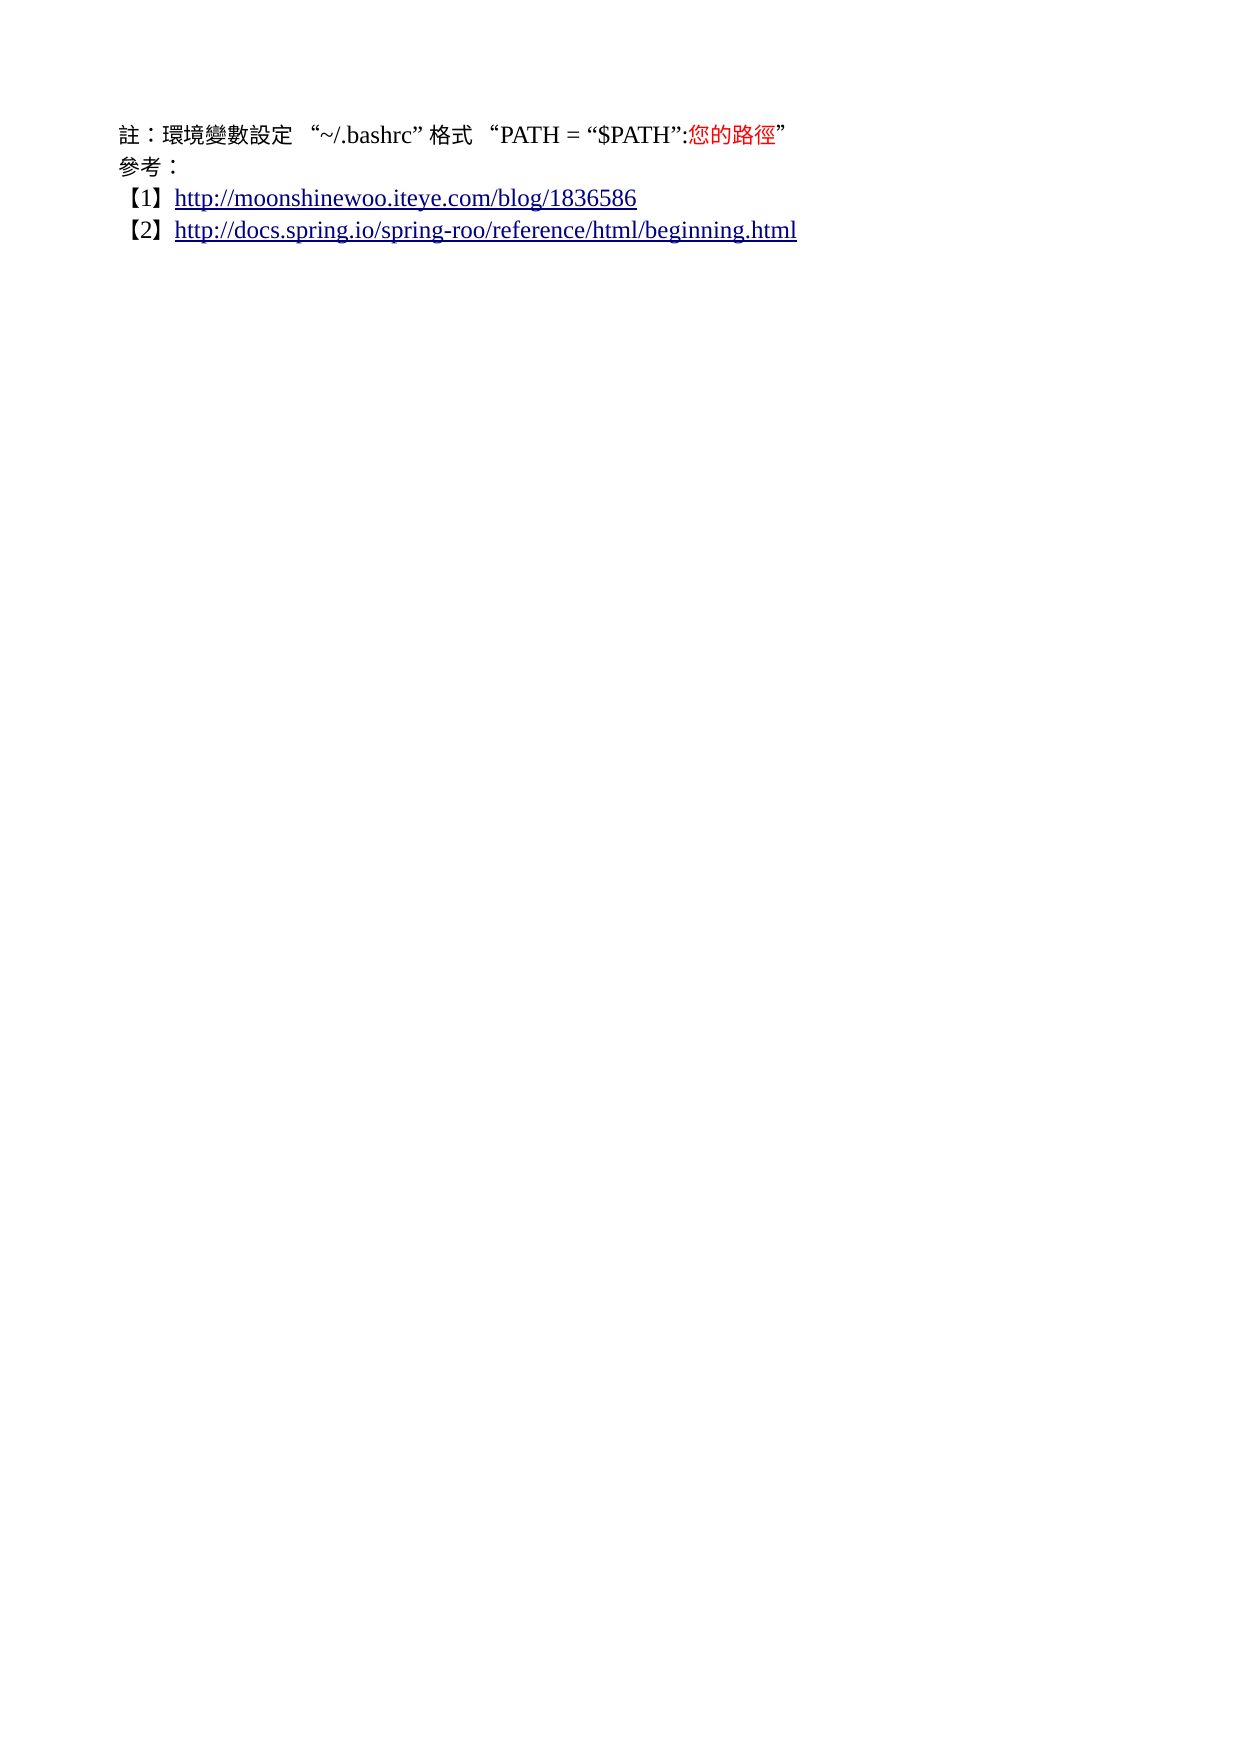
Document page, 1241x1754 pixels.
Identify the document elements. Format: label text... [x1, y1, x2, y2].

text 【1】http://moonshinewoo.iteye.com/blog/1836586 [118, 181, 1122, 213]
text 參考： [118, 150, 1122, 181]
text 【2】http://docs.spring.io/spring-roo/reference/html/beginning.html [118, 213, 1122, 245]
text 註：環境變數設定 “~/.bashrc” 格式 “PATH = “$PATH”:您的路徑” [118, 118, 1122, 150]
